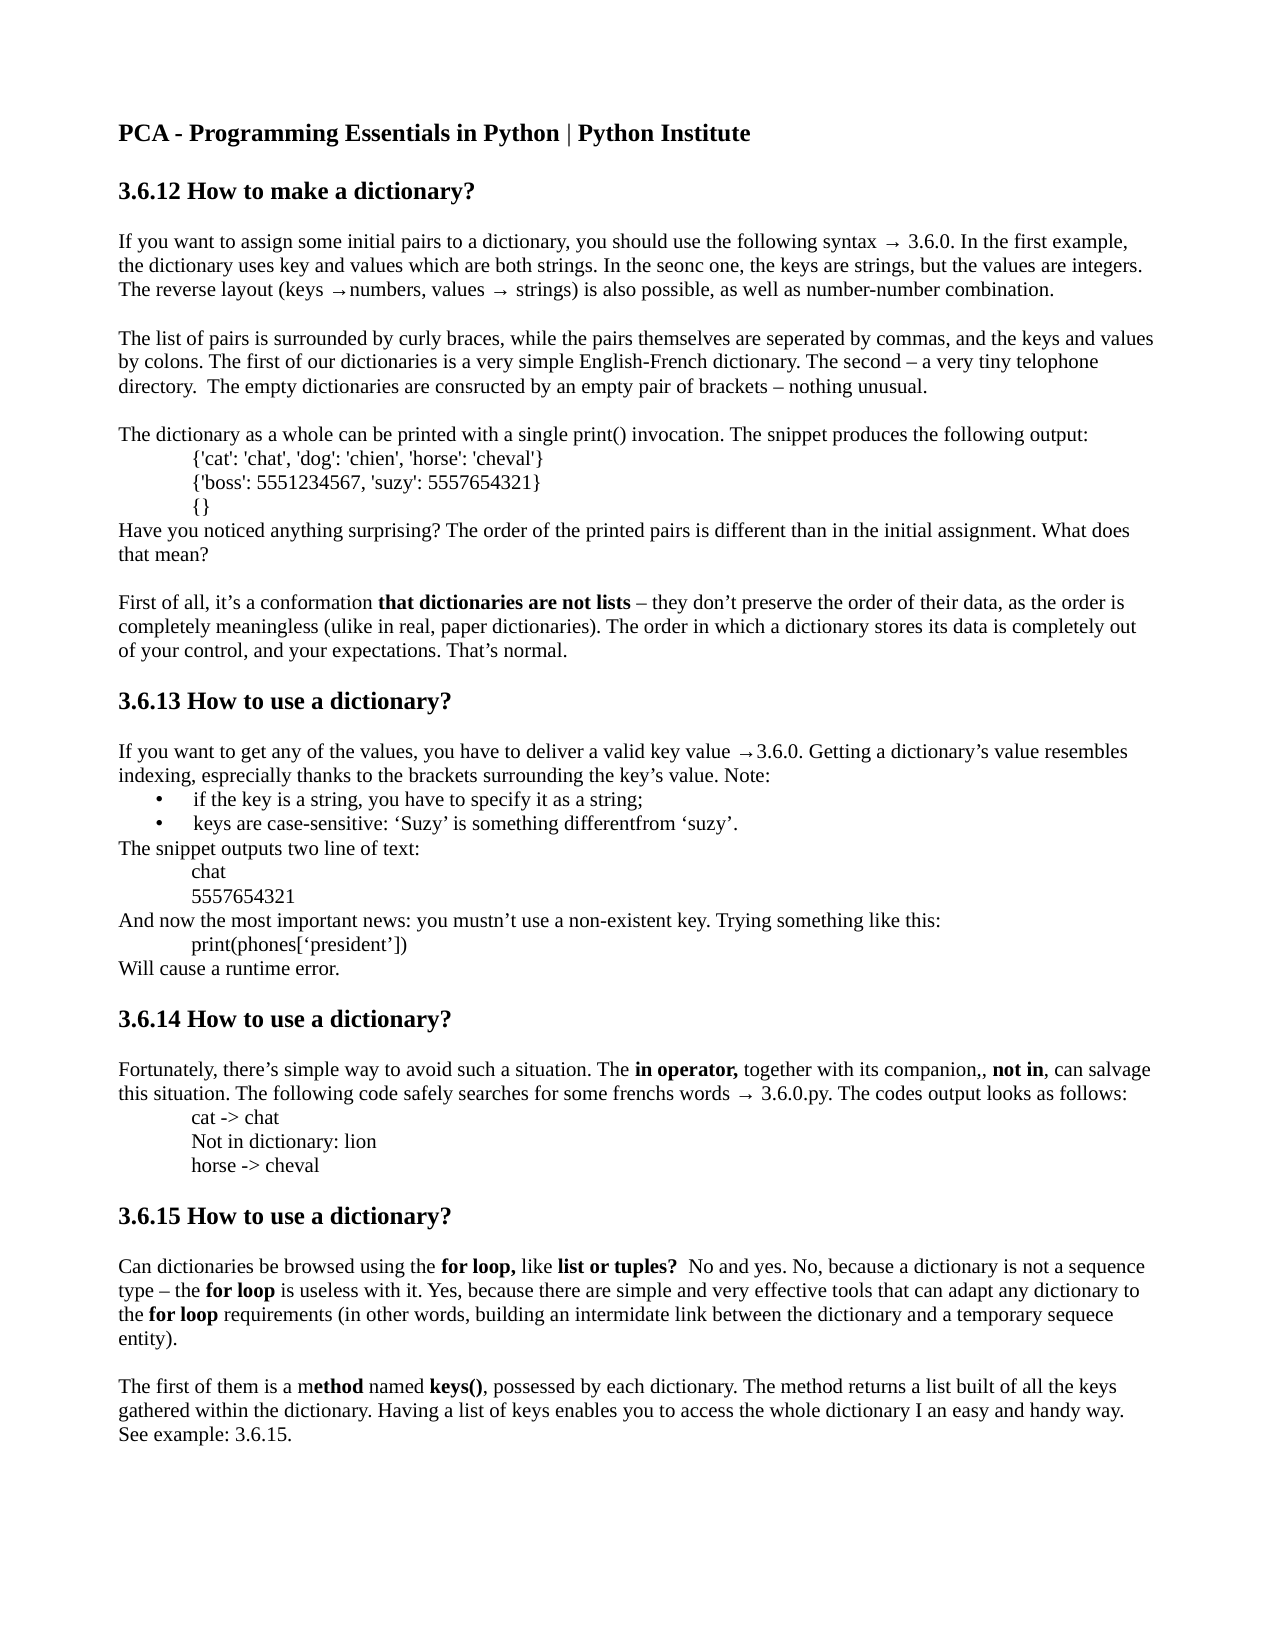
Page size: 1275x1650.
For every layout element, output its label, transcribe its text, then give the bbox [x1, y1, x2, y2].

text {} [118, 494, 1157, 518]
text cat -> chat [118, 1105, 1157, 1129]
text {'boss': 5551234567, 'suzy': 5557654321} [118, 470, 1157, 494]
list if the key is a string, you have to specify it as a string; [156, 787, 1157, 811]
text Have you noticed anything surprising? The order of the printed pairs is different than in the initial assignment. What does that mean? [118, 518, 1157, 566]
text The dictionary as a whole can be printed with a single print() invocation. The snippet produces the following output: [118, 422, 1157, 446]
text print(phones[‘president’]) [118, 932, 1157, 956]
text The first of them is a method named keys(), possessed by each dictionary. The method returns a list built of all the keys gathered within the dictionary. Having a list of keys enables you to access the whole dictionary I an easy and handy way. See example: 3.6.15. [118, 1374, 1157, 1446]
text 3.6.12 How to make a dictionary? [118, 176, 1157, 205]
text chat [118, 859, 1157, 883]
text If you want to get any of the values, you have to deliver a valid key value →3.6.0. Getting a dictionary’s value resembles indexing, esprecially thanks to the brackets surrounding the key’s value. Note: [118, 739, 1157, 787]
text 3.6.14 How to use a dictionary? [118, 1004, 1157, 1033]
text First of all, it’s a conformation that dictionaries are not lists – they don’t preserve the order of their data, as the order is completely meaningless (ulike in real, paper dictionaries). The order in which a dictionary stores its data is completely out of your control, and your expectations. That’s normal. [118, 590, 1157, 662]
text {'cat': 'chat', 'dog': 'chien', 'horse': 'cheval'} [118, 446, 1157, 470]
text The snippet outputs two line of text: [118, 835, 1157, 859]
text horse -> cheval [118, 1153, 1157, 1177]
text Will cause a runtime error. [118, 956, 1157, 980]
text 5557654321 [118, 883, 1157, 908]
text Fortunately, there’s simple way to avoid such a situation. The in operator, together with its companion,, not in, can salvage this situation. The following code safely searches for some frenchs words → 3.6.0.py. The codes output looks as follows: [118, 1057, 1157, 1105]
text Not in dictionary: lion [118, 1129, 1157, 1153]
text The list of pairs is surrounded by curly braces, while the pairs themselves are seperated by commas, and the keys and values by colons. The first of our dictionaries is a very simple English-French dictionary. The second – a very tiny telophone directory. The empty dictionaries are consructed by an empty pair of brackets – nothing unusual. [118, 325, 1157, 398]
text And now the most important news: you mustn’t use a non-existent key. Trying something like this: [118, 908, 1157, 932]
text Can dictionaries be browsed using the for loop, like list or tuples? No and yes. No, because a dictionary is not a sequence type – the for loop is useless with it. Yes, because there are simple and very effective tools that can adapt any dictionary to the for loop requirements (in other words, building an intermidate link between the dictionary and a temporary sequece entity). [118, 1254, 1157, 1350]
text If you want to assign some initial pairs to a dictionary, you should use the following syntax → 3.6.0. In the first example, the dictionary uses key and values which are both strings. In the seonc one, the keys are strings, but the values are integers. The reverse layout (keys →numbers, values → strings) is also possible, as well as number-number combination. [118, 229, 1157, 301]
text 3.6.15 How to use a dictionary? [118, 1201, 1157, 1230]
text 3.6.13 How to use a dictionary? [118, 686, 1157, 715]
list keys are case-sensitive: ‘Suzy’ is something differentfrom ‘suzy’. [156, 811, 1157, 835]
